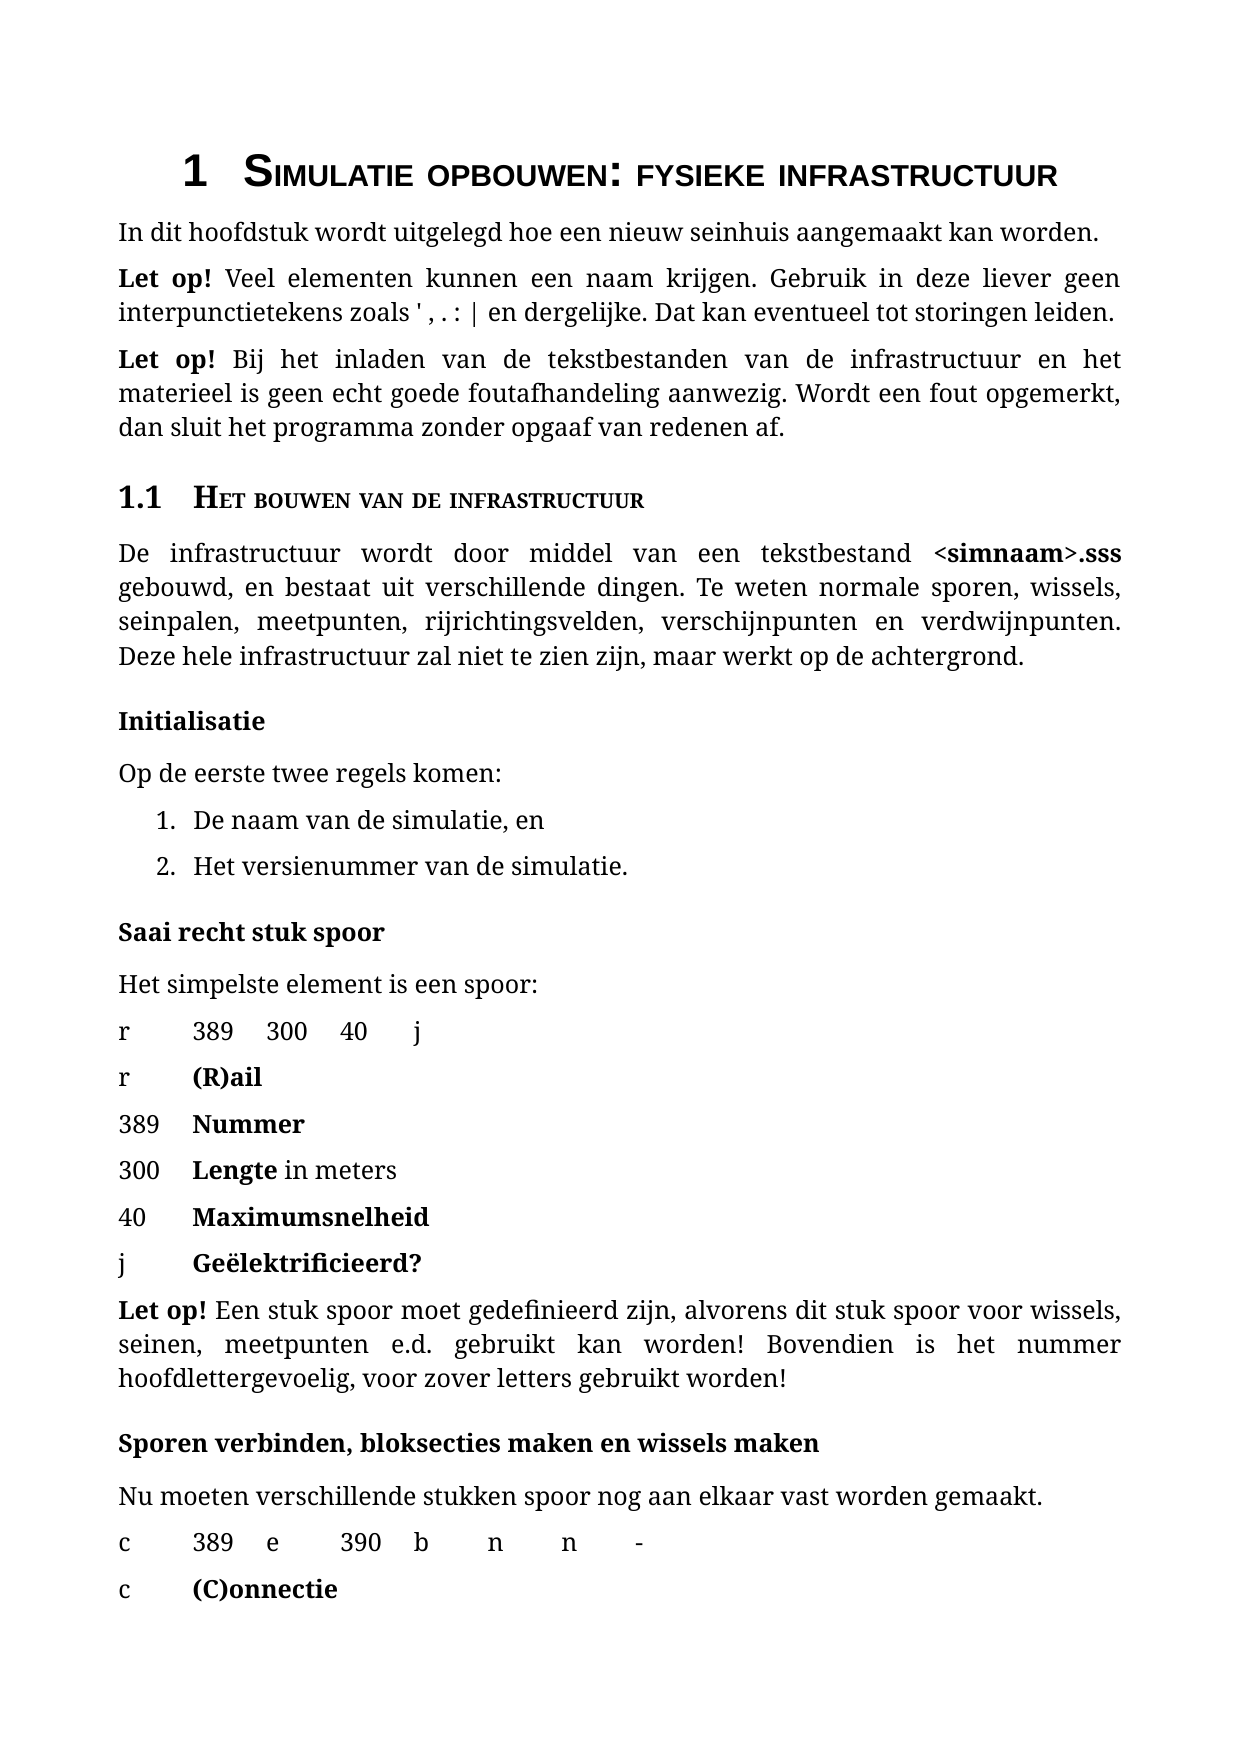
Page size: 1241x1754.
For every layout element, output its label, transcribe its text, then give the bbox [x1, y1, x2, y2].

subtitle Simulatie opbouwen: fysieke infrastructuur [118, 143, 1122, 196]
text 300 Lengte in meters [118, 1153, 1122, 1187]
text r (R)ail [118, 1060, 1122, 1094]
text In dit hoofdstuk wordt uitgelegd hoe een nieuw seinhuis aangemaakt kan worden. [118, 214, 1122, 248]
subtitle Saai recht stuk spoor [118, 914, 1122, 949]
text Let op! Veel elementen kunnen een naam krijgen. Gebruik in deze liever geen interpunctietekens zoals ' , . : | en dergelijke. Dat kan eventueel tot storingen leiden. [118, 261, 1122, 329]
text Nu moeten verschillende stukken spoor nog aan elkaar vast worden gemaakt. [118, 1478, 1122, 1512]
text 40 Maximumsnelheid [118, 1199, 1122, 1233]
subtitle Initialisatie [118, 704, 1122, 738]
list Het versienummer van de simulatie. [156, 849, 1122, 883]
subtitle Sporen verbinden, bloksecties maken en wissels maken [118, 1426, 1122, 1460]
text c 389 e 390 b n n - [118, 1525, 1122, 1559]
text Let op! Bij het inladen van de tekstbestanden van de infrastructuur en het materieel is geen echt goede foutafhandeling aanwezig. Wordt een fout opgemerkt, dan sluit het programma zonder opgaaf van redenen af. [118, 341, 1122, 443]
list De naam van de simulatie, en [156, 803, 1122, 837]
text Het simpelste element is een spoor: [118, 967, 1122, 1001]
text De infrastructuur wordt door middel van een tekstbestand <simnaam>.sss gebouwd, en bestaat uit verschillende dingen. Te weten normale sporen, wissels, seinpalen, meetpunten, rijrichtingsvelden, verschijnpunten en verdwijnpunten. Deze hele infrastructuur zal niet te zien zijn, maar werkt op de achtergrond. [118, 536, 1122, 672]
text j Geëlektrificieerd? [118, 1246, 1122, 1280]
text Op de eerste twee regels komen: [118, 756, 1122, 790]
text 389 Nummer [118, 1106, 1122, 1141]
text c (C)onnectie [118, 1571, 1122, 1605]
text r 389 300 40 j [118, 1013, 1122, 1048]
text Let op! Een stuk spoor moet gedefinieerd zijn, alvorens dit stuk spoor voor wissels, seinen, meetpunten e.d. gebruikt kan worden! Bovendien is het nummer hoofdlettergevoelig, voor zover letters gebruikt worden! [118, 1292, 1122, 1394]
subtitle Het bouwen van de infrastructuur [118, 475, 1122, 517]
